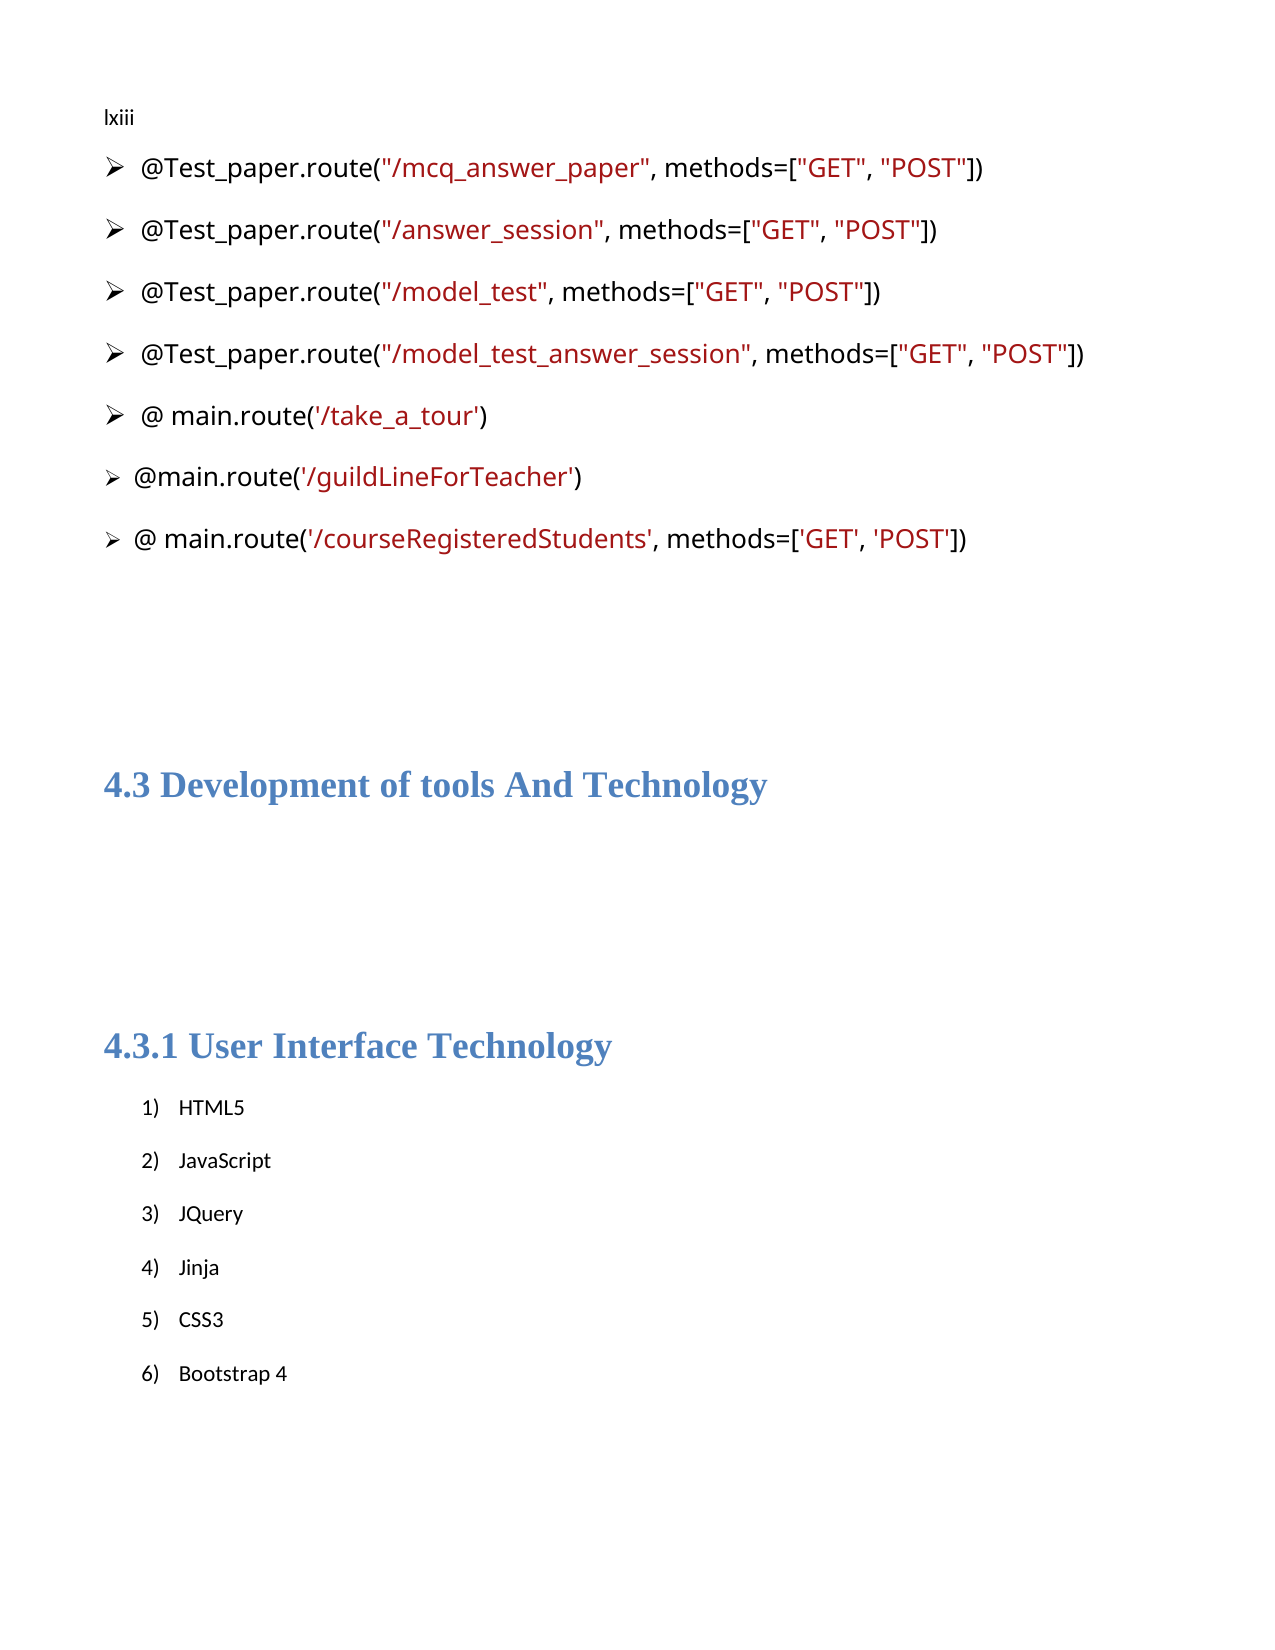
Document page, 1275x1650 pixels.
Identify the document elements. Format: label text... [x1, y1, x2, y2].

list Bootstrap 4 [141, 1359, 1125, 1387]
list @main.route('/guildLineForTeacher') [103, 459, 1125, 494]
list Jinja [141, 1253, 1125, 1281]
list @Test_paper.route("/model_test", methods=["GET", "POST"]) [103, 273, 1125, 309]
list CSS3 [141, 1306, 1125, 1334]
list JavaScript [141, 1147, 1125, 1174]
list JQuery [141, 1199, 1125, 1228]
list HTML5 [141, 1093, 1125, 1122]
list @ main.route('/take_a_tour') [103, 397, 1125, 433]
subtitle 4.3 Development of tools And Technology [103, 762, 1125, 805]
text 4.3.1 User Interface Technology [103, 1023, 1125, 1066]
list @ main.route('/courseRegisteredStudents', methods=['GET', 'POST']) [103, 521, 1125, 556]
list @Test_paper.route("/model_test_answer_session", methods=["GET", "POST"]) [103, 335, 1125, 371]
list @Test_paper.route("/answer_session", methods=["GET", "POST"]) [103, 212, 1125, 247]
list @Test_paper.route("/mcq_answer_paper", methods=["GET", "POST"]) [103, 150, 1125, 186]
